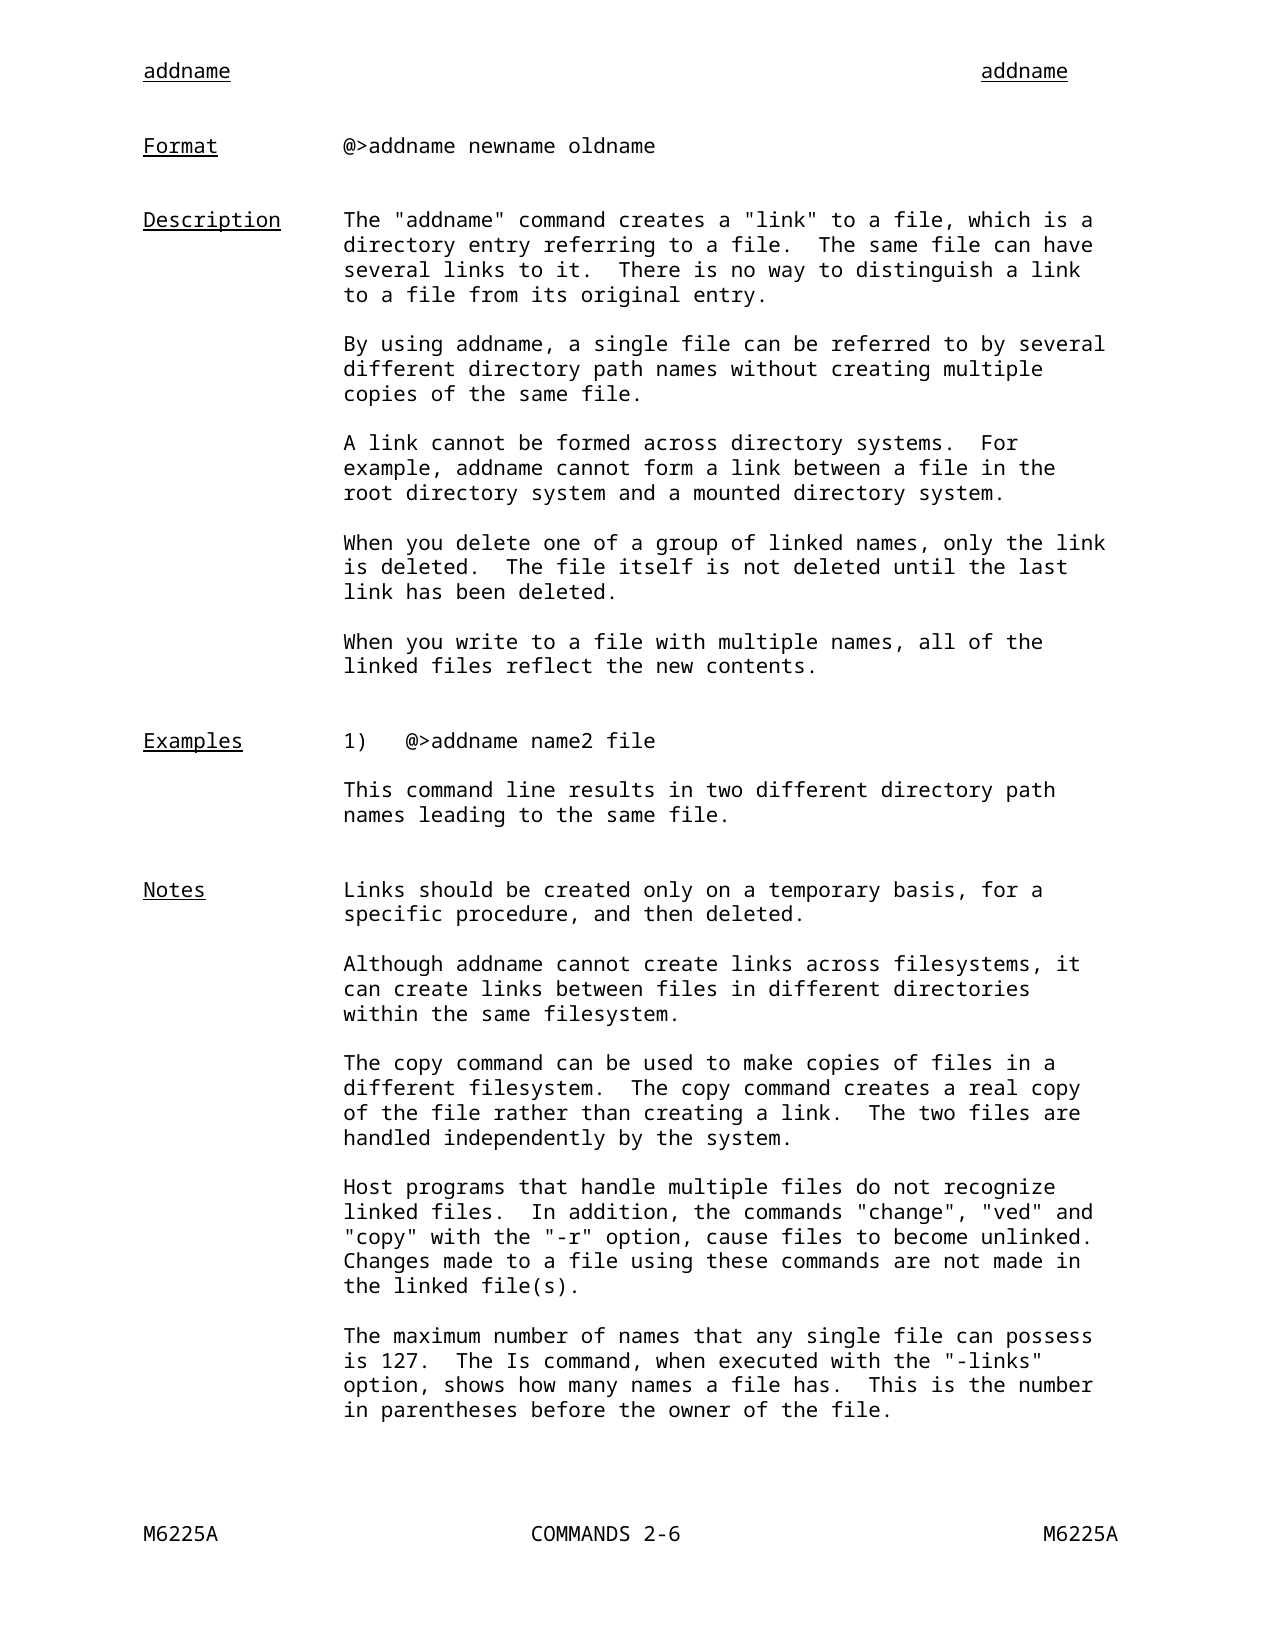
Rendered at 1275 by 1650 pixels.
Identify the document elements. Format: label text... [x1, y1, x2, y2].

text Description The "addname" command creates a "link" to a file, which is a [118, 208, 1145, 233]
text When you write to a file with multiple names, all of the [118, 629, 1145, 654]
text example, addname cannot form a link between a file in the [118, 456, 1145, 481]
text in parentheses before the owner of the file. [118, 1398, 1145, 1423]
text Changes made to a file using these commands are not made in [118, 1249, 1145, 1274]
text option, shows how many names a file has. This is the number [118, 1373, 1145, 1398]
text The copy command can be used to make copies of files in a [118, 1051, 1145, 1076]
text several links to it. There is no way to distinguish a link [118, 257, 1145, 282]
text copies of the same file. [118, 381, 1145, 406]
text root directory system and a mounted directory system. [118, 481, 1145, 505]
text directory entry referring to a file. The same file can have [118, 233, 1145, 257]
text within the same filesystem. [118, 1001, 1145, 1026]
text "copy" with the "-r" option, cause files to become unlinked. [118, 1224, 1145, 1249]
text to a file from its original entry. [118, 282, 1145, 307]
text the linked file(s). [118, 1274, 1145, 1299]
text This command line results in two different directory path [118, 778, 1145, 803]
text By using addname, a single file can be referred to by several [118, 332, 1145, 357]
text can create links between files in different directories [118, 976, 1145, 1001]
text linked files reflect the new contents. [118, 654, 1145, 679]
text different filesystem. The copy command creates a real copy [118, 1076, 1145, 1100]
text specific procedure, and then deleted. [118, 902, 1145, 927]
text A link cannot be formed across directory systems. For [118, 431, 1145, 456]
text is 127. The Is command, when executed with the "-links" [118, 1348, 1145, 1373]
text Examples 1) @>addname name2 file [118, 728, 1145, 753]
text When you delete one of a group of linked names, only the link [118, 530, 1145, 555]
text Although addname cannot create links across filesystems, it [118, 952, 1145, 976]
text The maximum number of names that any single file can possess [118, 1323, 1145, 1348]
text handled independently by the system. [118, 1125, 1145, 1150]
text of the file rather than creating a link. The two files are [118, 1100, 1145, 1125]
text Notes Links should be created only on a temporary basis, for a [118, 877, 1145, 902]
text M6225A COMMANDS 2-6 M6225A [118, 1522, 1145, 1547]
text Host programs that handle multiple files do not recognize [118, 1175, 1145, 1199]
text different directory path names without creating multiple [118, 357, 1145, 381]
text is deleted. The file itself is not deleted until the last [118, 555, 1145, 580]
text link has been deleted. [118, 580, 1145, 604]
text linked files. In addition, the commands "change", "ved" and [118, 1199, 1145, 1224]
text names leading to the same file. [118, 803, 1145, 828]
text Format @>addname newname oldname [118, 133, 1145, 158]
text addname addname [118, 59, 1145, 84]
